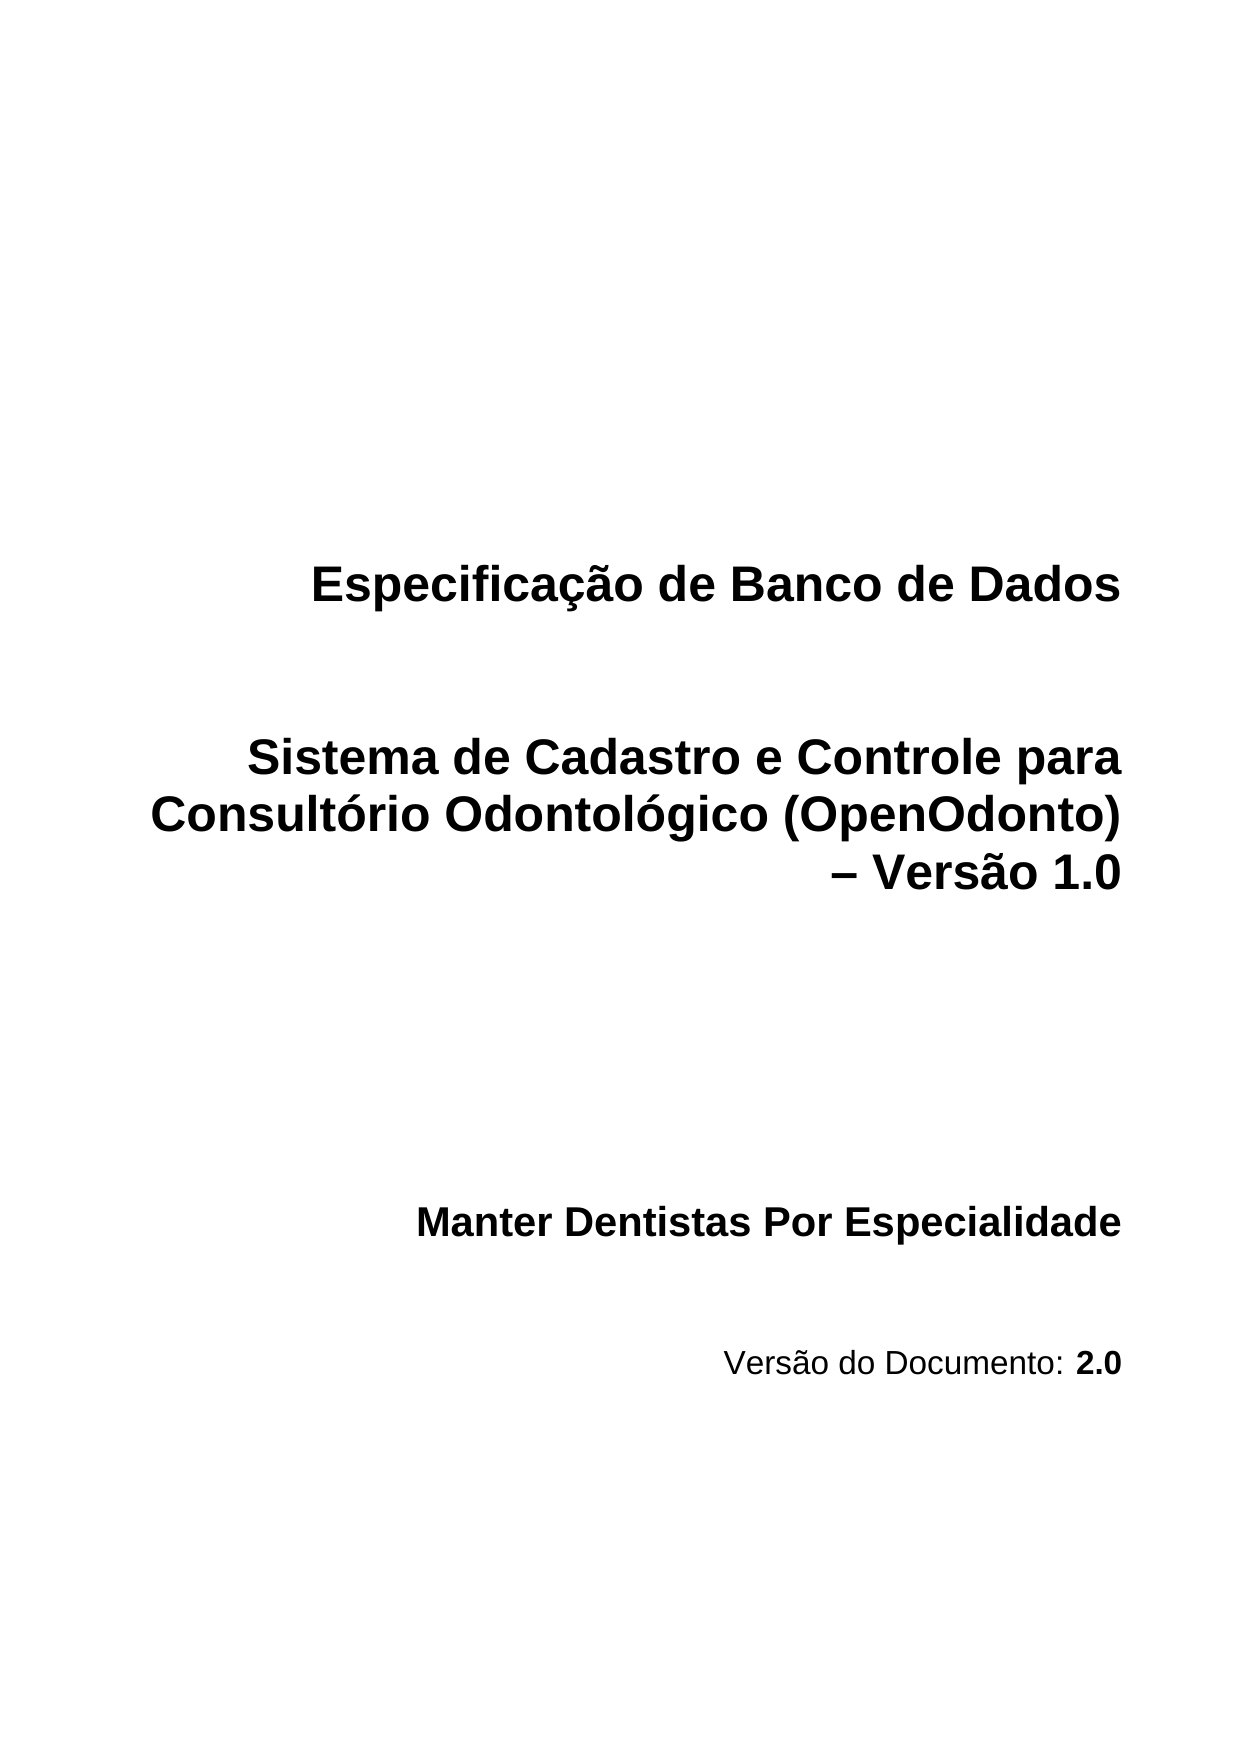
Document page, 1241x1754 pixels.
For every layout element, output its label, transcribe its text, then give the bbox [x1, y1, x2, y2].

text Especificação de Banco de Dados [118, 554, 1122, 612]
text Sistema de Cadastro e Controle para Consultório Odontológico (OpenOdonto) – Versão 1.0 [118, 727, 1122, 899]
text Versão do Documento: 2.0 [118, 1343, 1122, 1381]
text Manter Dentistas Por Especialidade [118, 1197, 1122, 1245]
